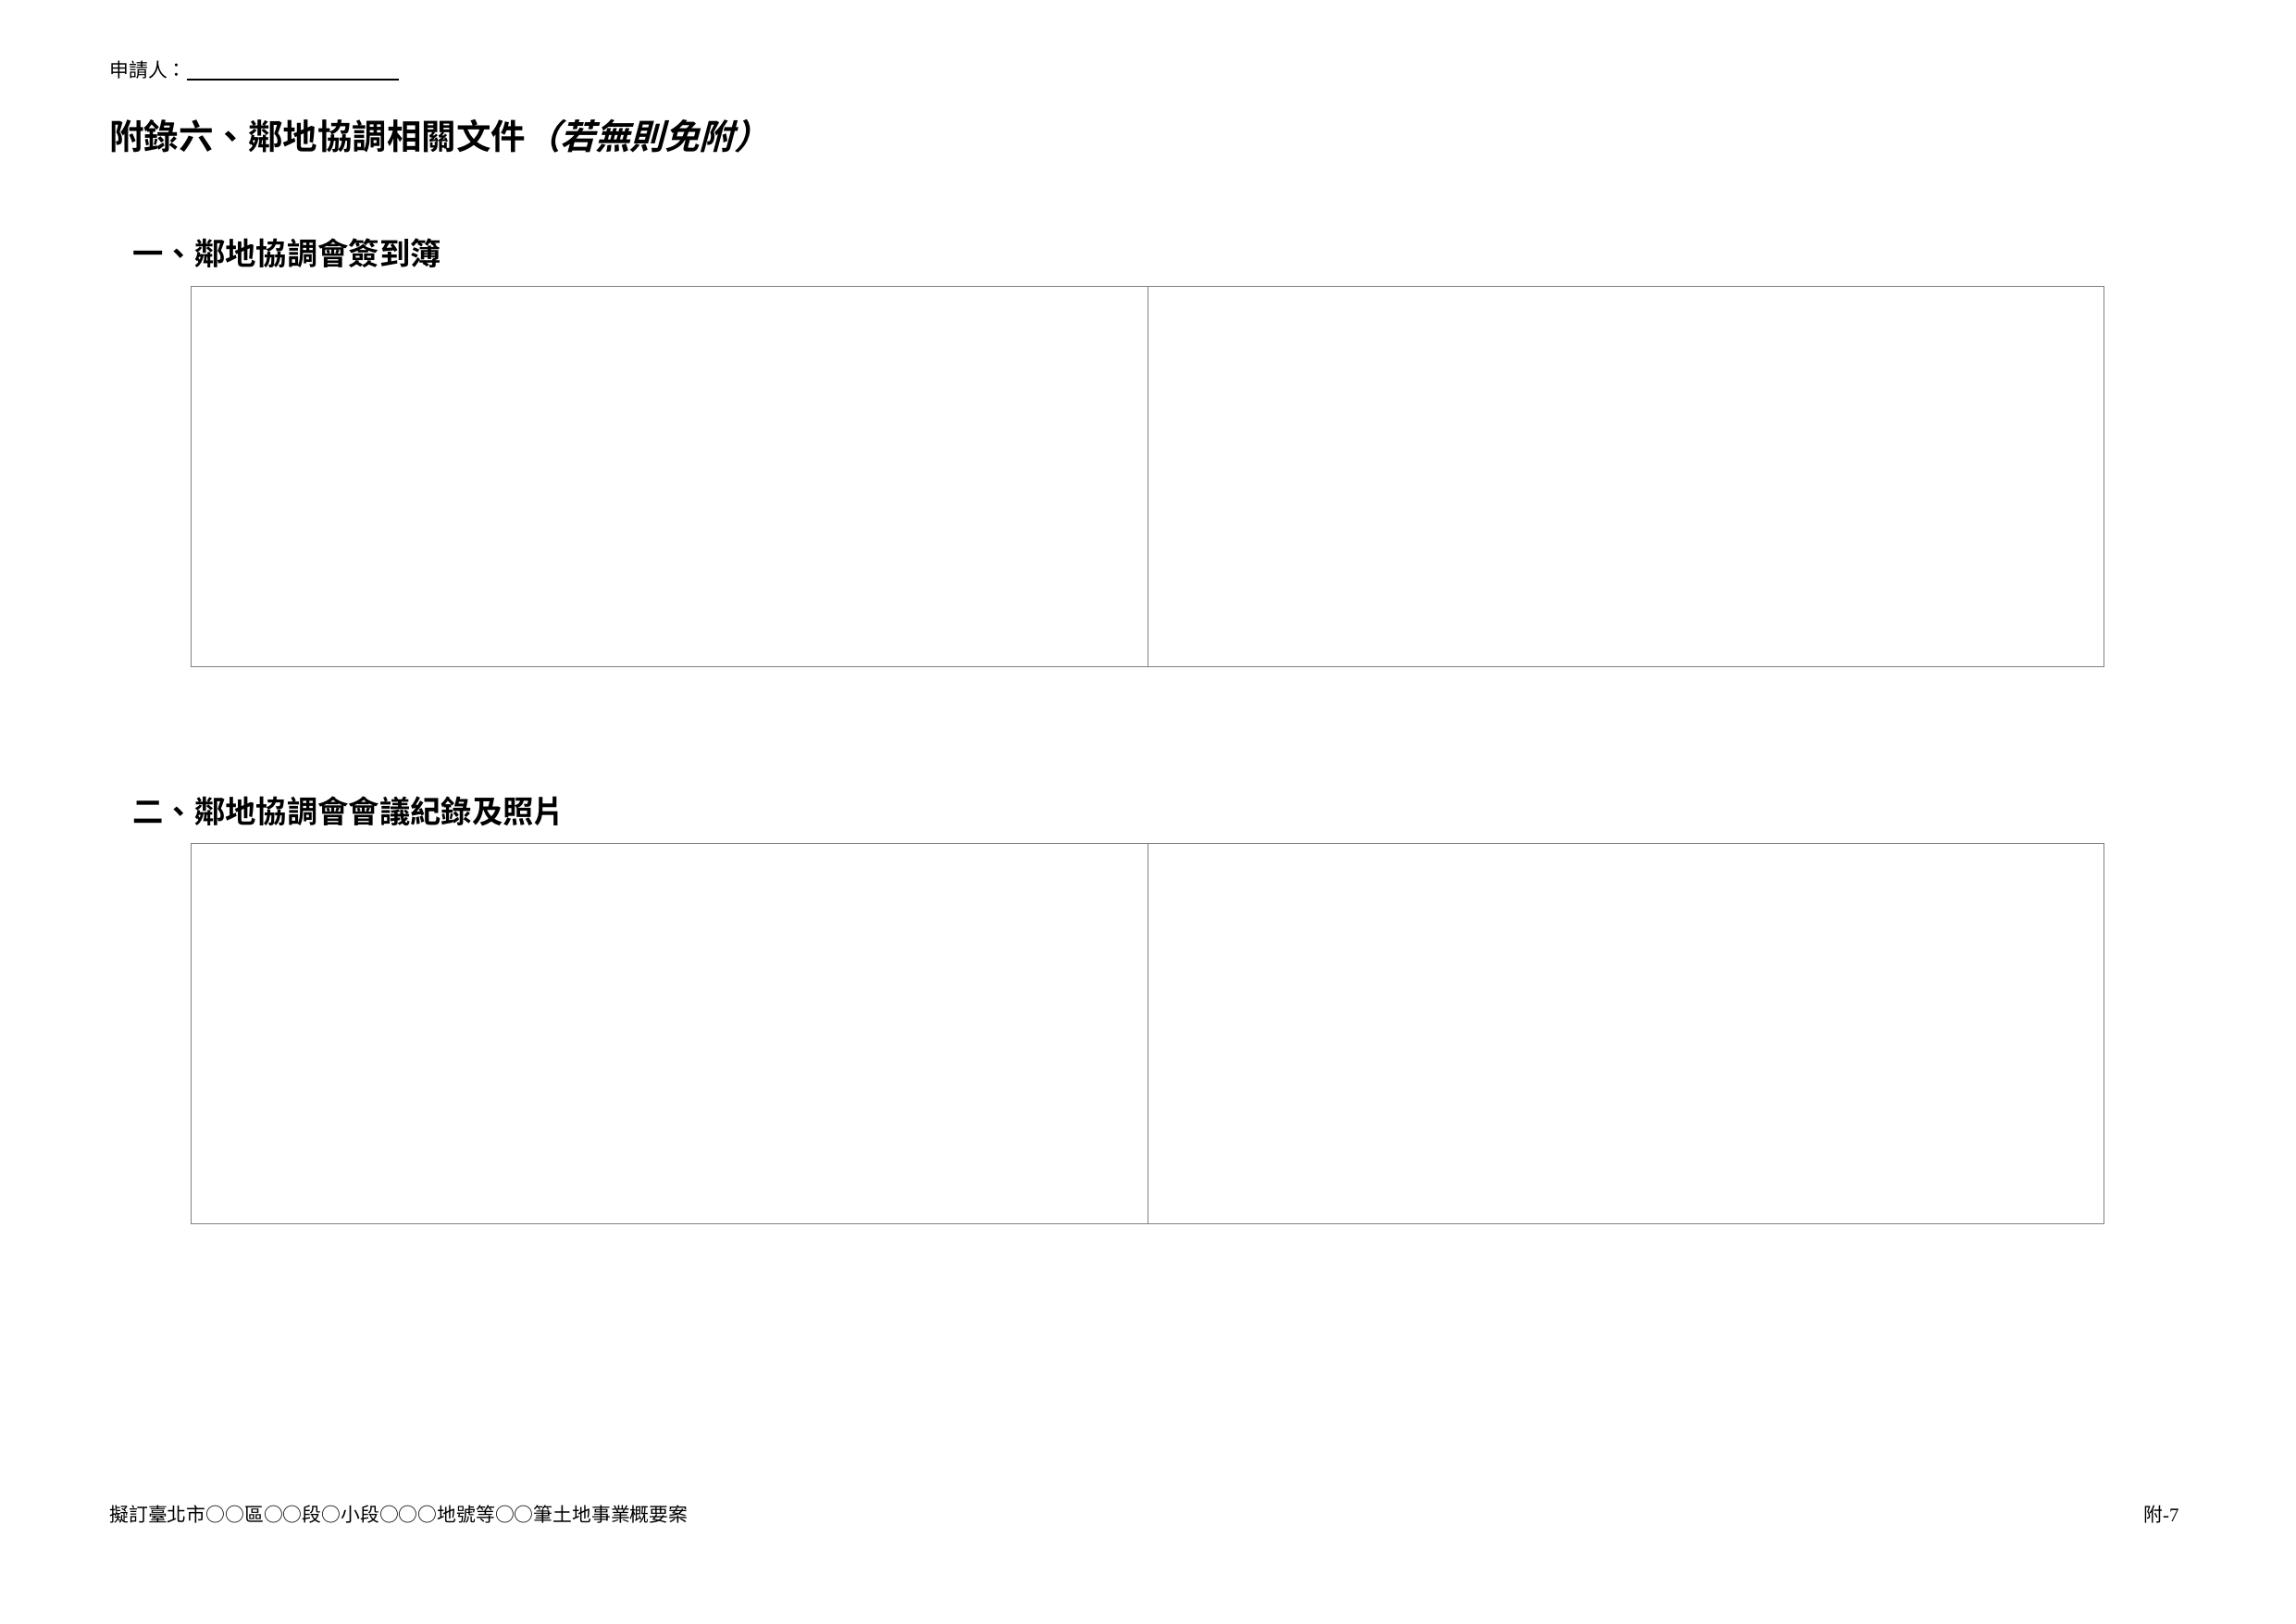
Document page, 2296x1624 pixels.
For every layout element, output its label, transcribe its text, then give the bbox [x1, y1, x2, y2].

subtitle 附錄六、鄰地協調相關文件（若無則免附） [109, 109, 2186, 159]
table_header [192, 844, 1148, 1223]
text 二、鄰地協調會會議紀錄及照片 [132, 787, 2186, 832]
table_header [1148, 287, 2104, 666]
table_header [1148, 844, 2104, 1223]
text 一、鄰地協調會簽到簿 [132, 229, 2186, 274]
table_header [192, 287, 1148, 666]
